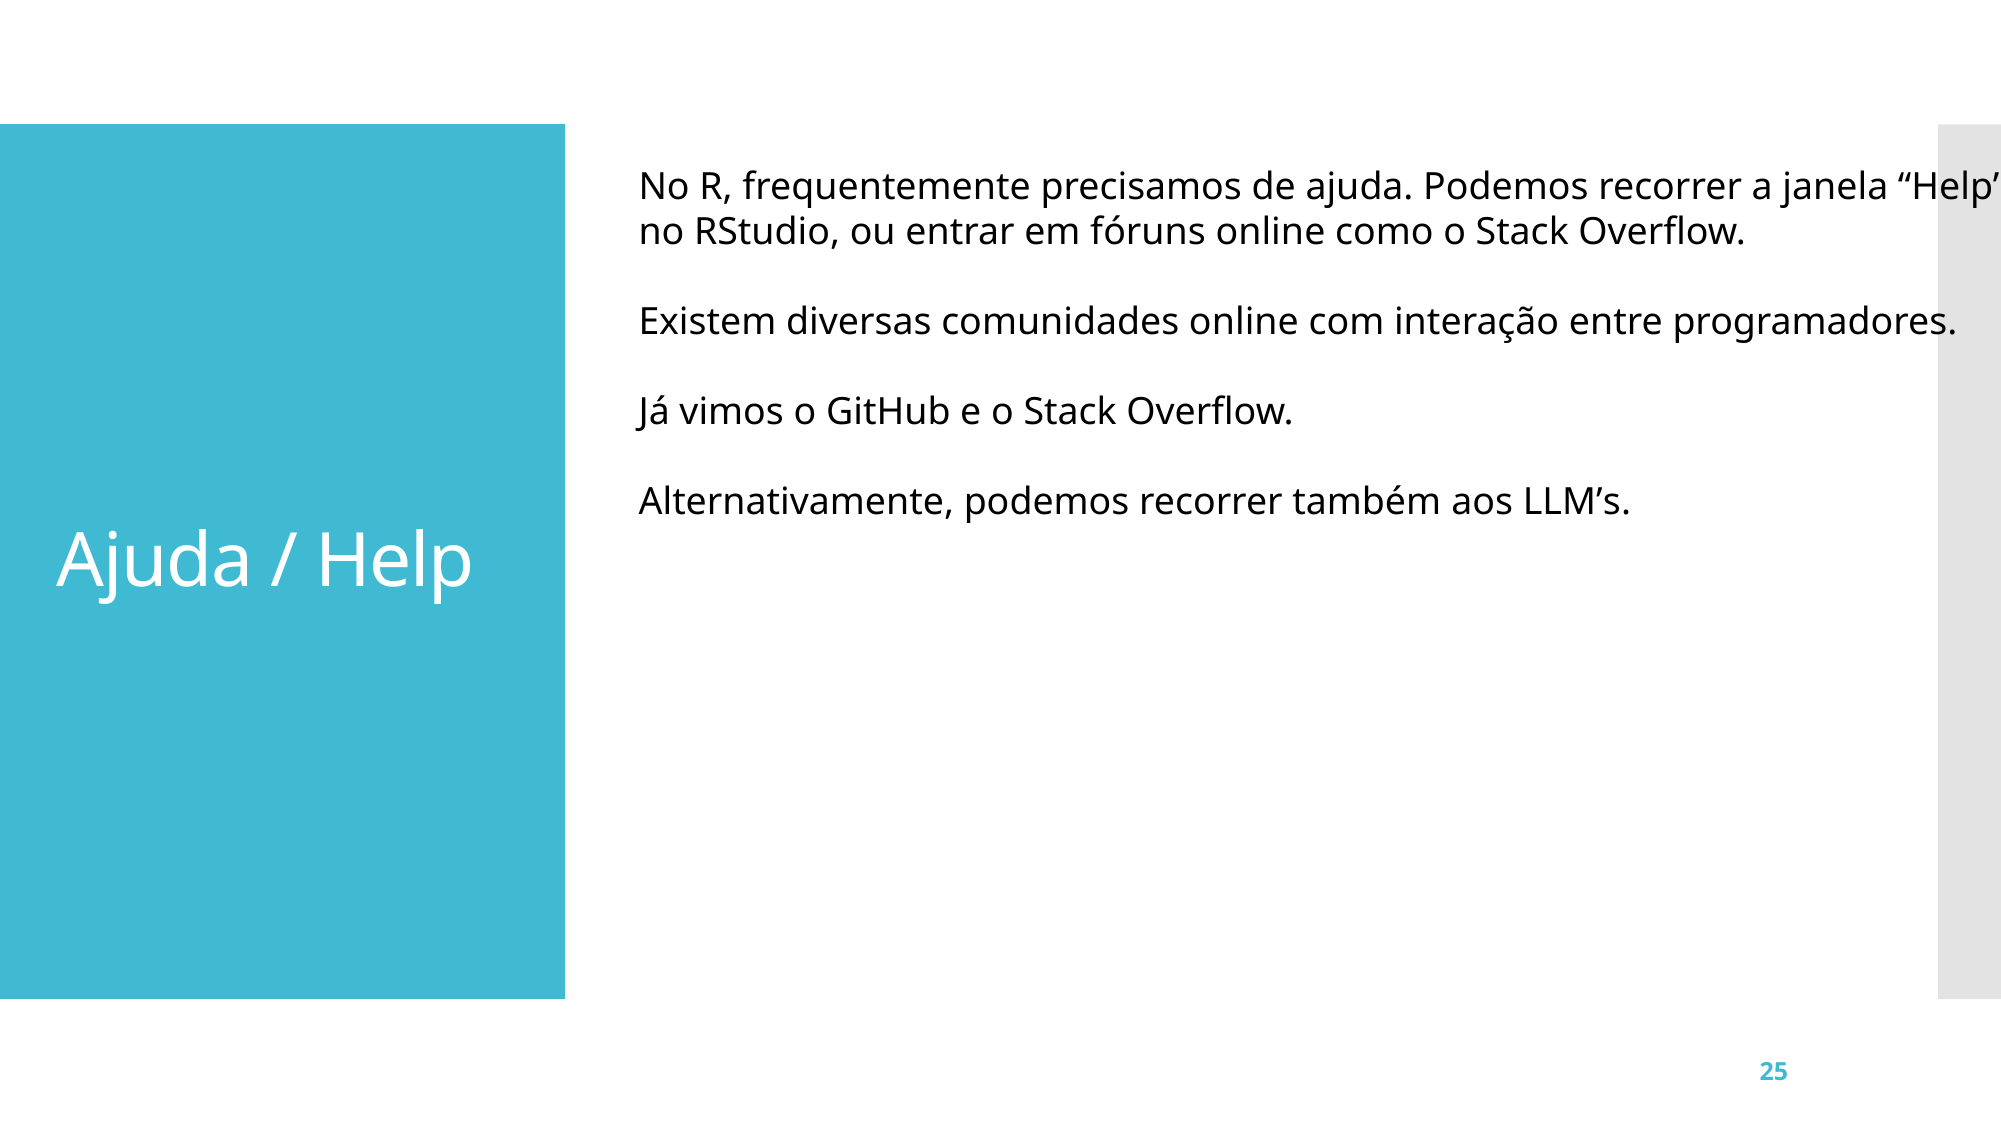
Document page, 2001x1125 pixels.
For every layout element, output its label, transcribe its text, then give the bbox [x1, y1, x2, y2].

text_box No R, frequentemente precisamos de ajuda. Podemos recorrer a janela “Help” no RStudio, ou entrar em fóruns online como o Stack Overflow. Existem diversas comunidades online com interação entre programadores. Já vimos o GitHub e o Stack Overflow. Alternativamente, podemos recorrer também aos LLM’s. [623, 154, 1866, 534]
title Ajuda / Help [41, 184, 526, 940]
text_box [1744, 1042, 1996, 1103]
